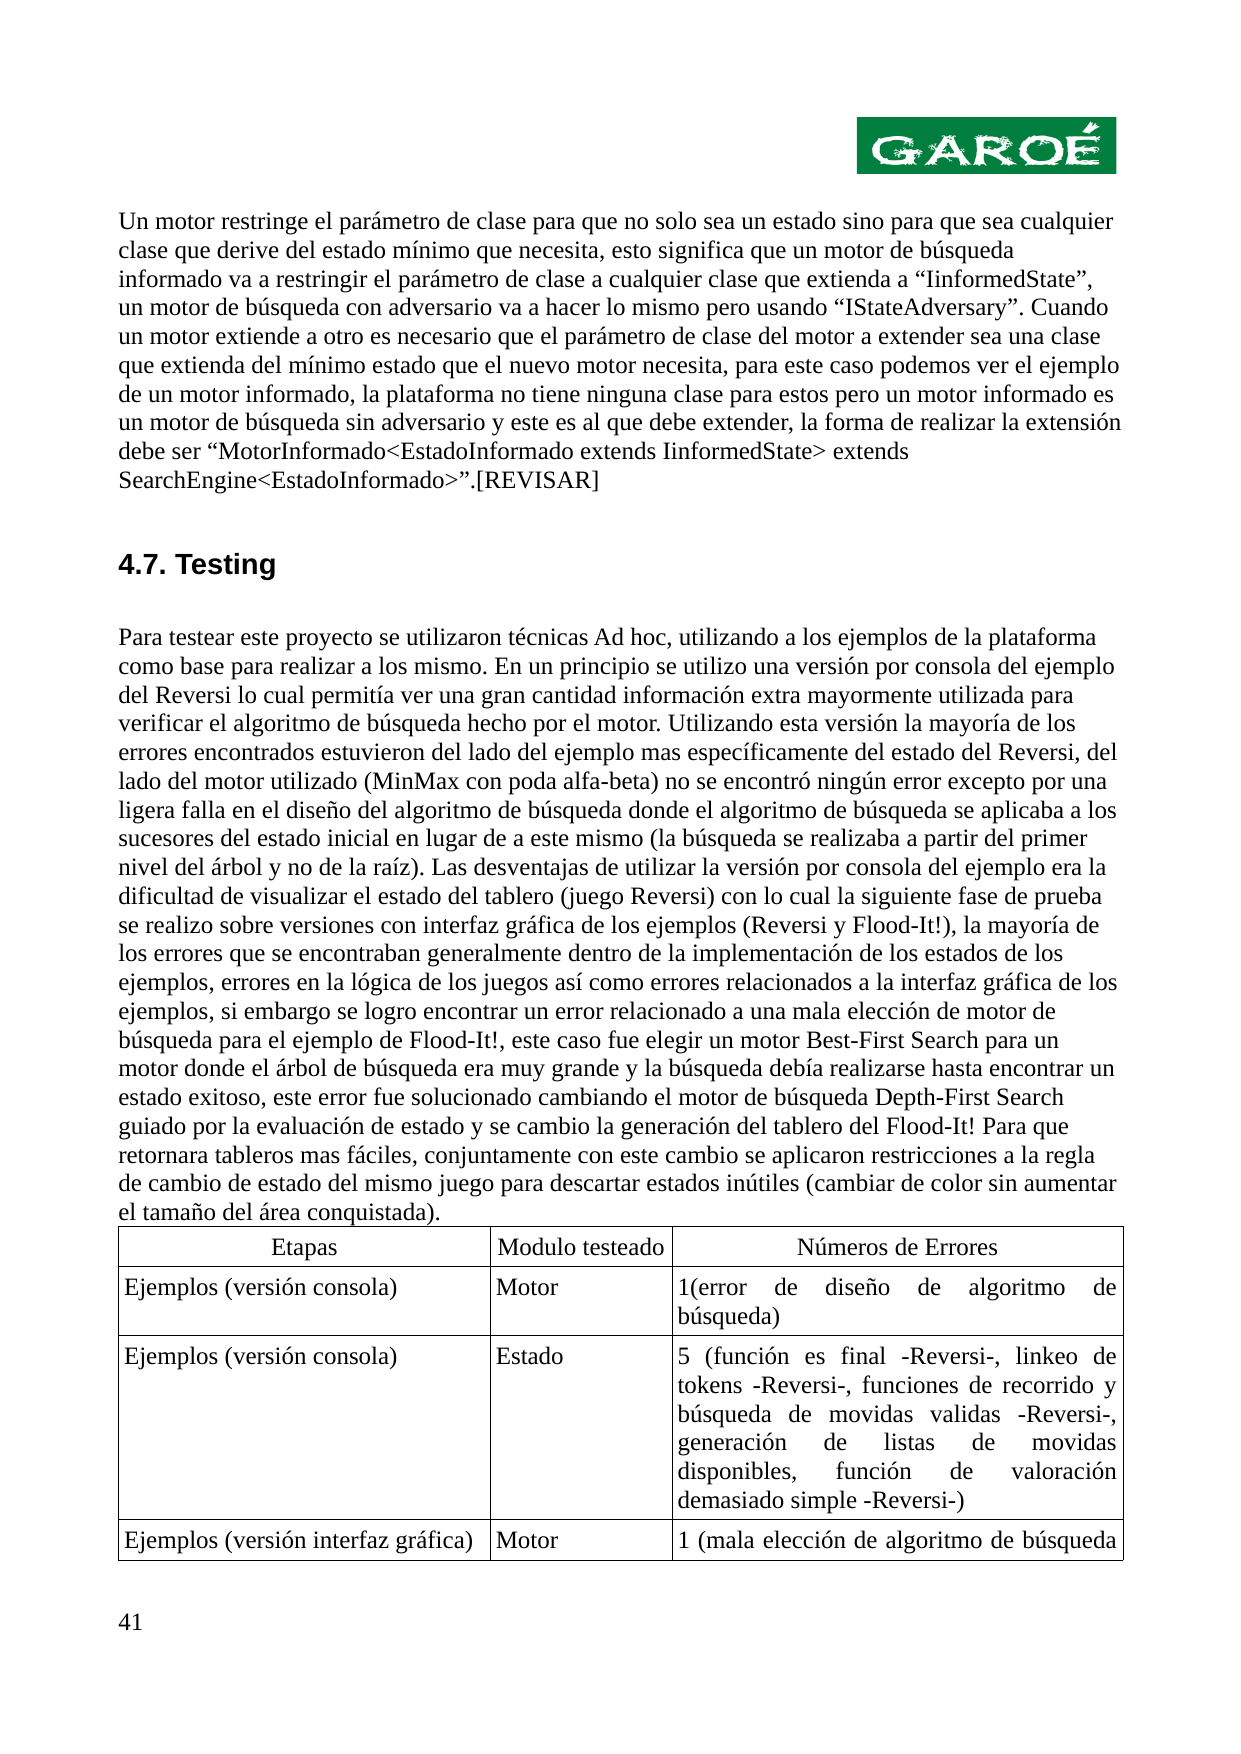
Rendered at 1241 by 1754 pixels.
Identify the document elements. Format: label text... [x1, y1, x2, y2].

table_cell Ejemplos (versión interfaz gráfica) [119, 1520, 490, 1560]
table_header Números de Errores [673, 1227, 1123, 1266]
table_cell 1(error de diseño de algoritmo de búsqueda) [673, 1267, 1123, 1335]
table_cell 1 (mala elección de algoritmo de búsqueda [673, 1520, 1123, 1560]
subtitle 4.7. Testing [118, 547, 1122, 581]
table_cell Estado [491, 1336, 672, 1519]
table_cell 5 (función es final -Reversi-, linkeo de tokens -Reversi-, funciones de recorrido y búsqueda de movidas validas -Reversi-, generación de listas de movidas disponibles, función de valoración demasiado simple -Reversi-) [673, 1336, 1123, 1519]
text Para testear este proyecto se utilizaron técnicas Ad hoc, utilizando a los ejemplos de la plataforma como base para realizar a los mismo. En un principio se utilizo una versión por consola del ejemplo del Reversi lo cual permitía ver una gran cantidad información extra mayormente utilizada para verificar el algoritmo de búsqueda hecho por el motor. Utilizando esta versión la mayoría de los errores encontrados estuvieron del lado del ejemplo mas específicamente del estado del Reversi, del lado del motor utilizado (MinMax con poda alfa-beta) no se encontró ningún error excepto por una ligera falla en el diseño del algoritmo de búsqueda donde el algoritmo de búsqueda se aplicaba a los sucesores del estado inicial en lugar de a este mismo (la búsqueda se realizaba a partir del primer nivel del árbol y no de la raíz). Las desventajas de utilizar la versión por consola del ejemplo era la dificultad de visualizar el estado del tablero (juego Reversi) con lo cual la siguiente fase de prueba se realizo sobre versiones con interfaz gráfica de los ejemplos (Reversi y Flood-It!), la mayoría de los errores que se encontraban generalmente dentro de la implementación de los estados de los ejemplos, errores en la lógica de los juegos así como errores relacionados a la interfaz gráfica de los ejemplos, si embargo se logro encontrar un error relacionado a una mala elección de motor de búsqueda para el ejemplo de Flood-It!, este caso fue elegir un motor Best-First Search para un motor donde el árbol de búsqueda era muy grande y la búsqueda debía realizarse hasta encontrar un estado exitoso, este error fue solucionado cambiando el motor de búsqueda Depth-First Search guiado por la evaluación de estado y se cambio la generación del tablero del Flood-It! Para que retornara tableros mas fáciles, conjuntamente con este cambio se aplicaron restricciones a la regla de cambio de estado del mismo juego para descartar estados inútiles (cambiar de color sin aumentar el tamaño del área conquistada). [118, 622, 1122, 1226]
table_header Modulo testeado [491, 1227, 672, 1266]
text Un motor restringe el parámetro de clase para que no solo sea un estado sino para que sea cualquier clase que derive del estado mínimo que necesita, esto significa que un motor de búsqueda informado va a restringir el parámetro de clase a cualquier clase que extienda a “IinformedState”, un motor de búsqueda con adversario va a hacer lo mismo pero usando “IStateAdversary”. Cuando un motor extiende a otro es necesario que el parámetro de clase del motor a extender sea una clase que extienda del mínimo estado que el nuevo motor necesita, para este caso podemos ver el ejemplo de un motor informado, la plataforma no tiene ninguna clase para estos pero un motor informado es un motor de búsqueda sin adversario y este es al que debe extender, la forma de realizar la extensión debe ser “MotorInformado<EstadoInformado extends IinformedState> extends SearchEngine<EstadoInformado>”.[REVISAR] [118, 206, 1122, 494]
table_cell Motor [491, 1267, 672, 1335]
table_cell Ejemplos (versión consola) [119, 1267, 490, 1335]
table_cell Motor [491, 1520, 672, 1560]
picture [856, 117, 1117, 174]
table_cell Ejemplos (versión consola) [119, 1336, 490, 1519]
table_header Etapas [119, 1227, 490, 1266]
